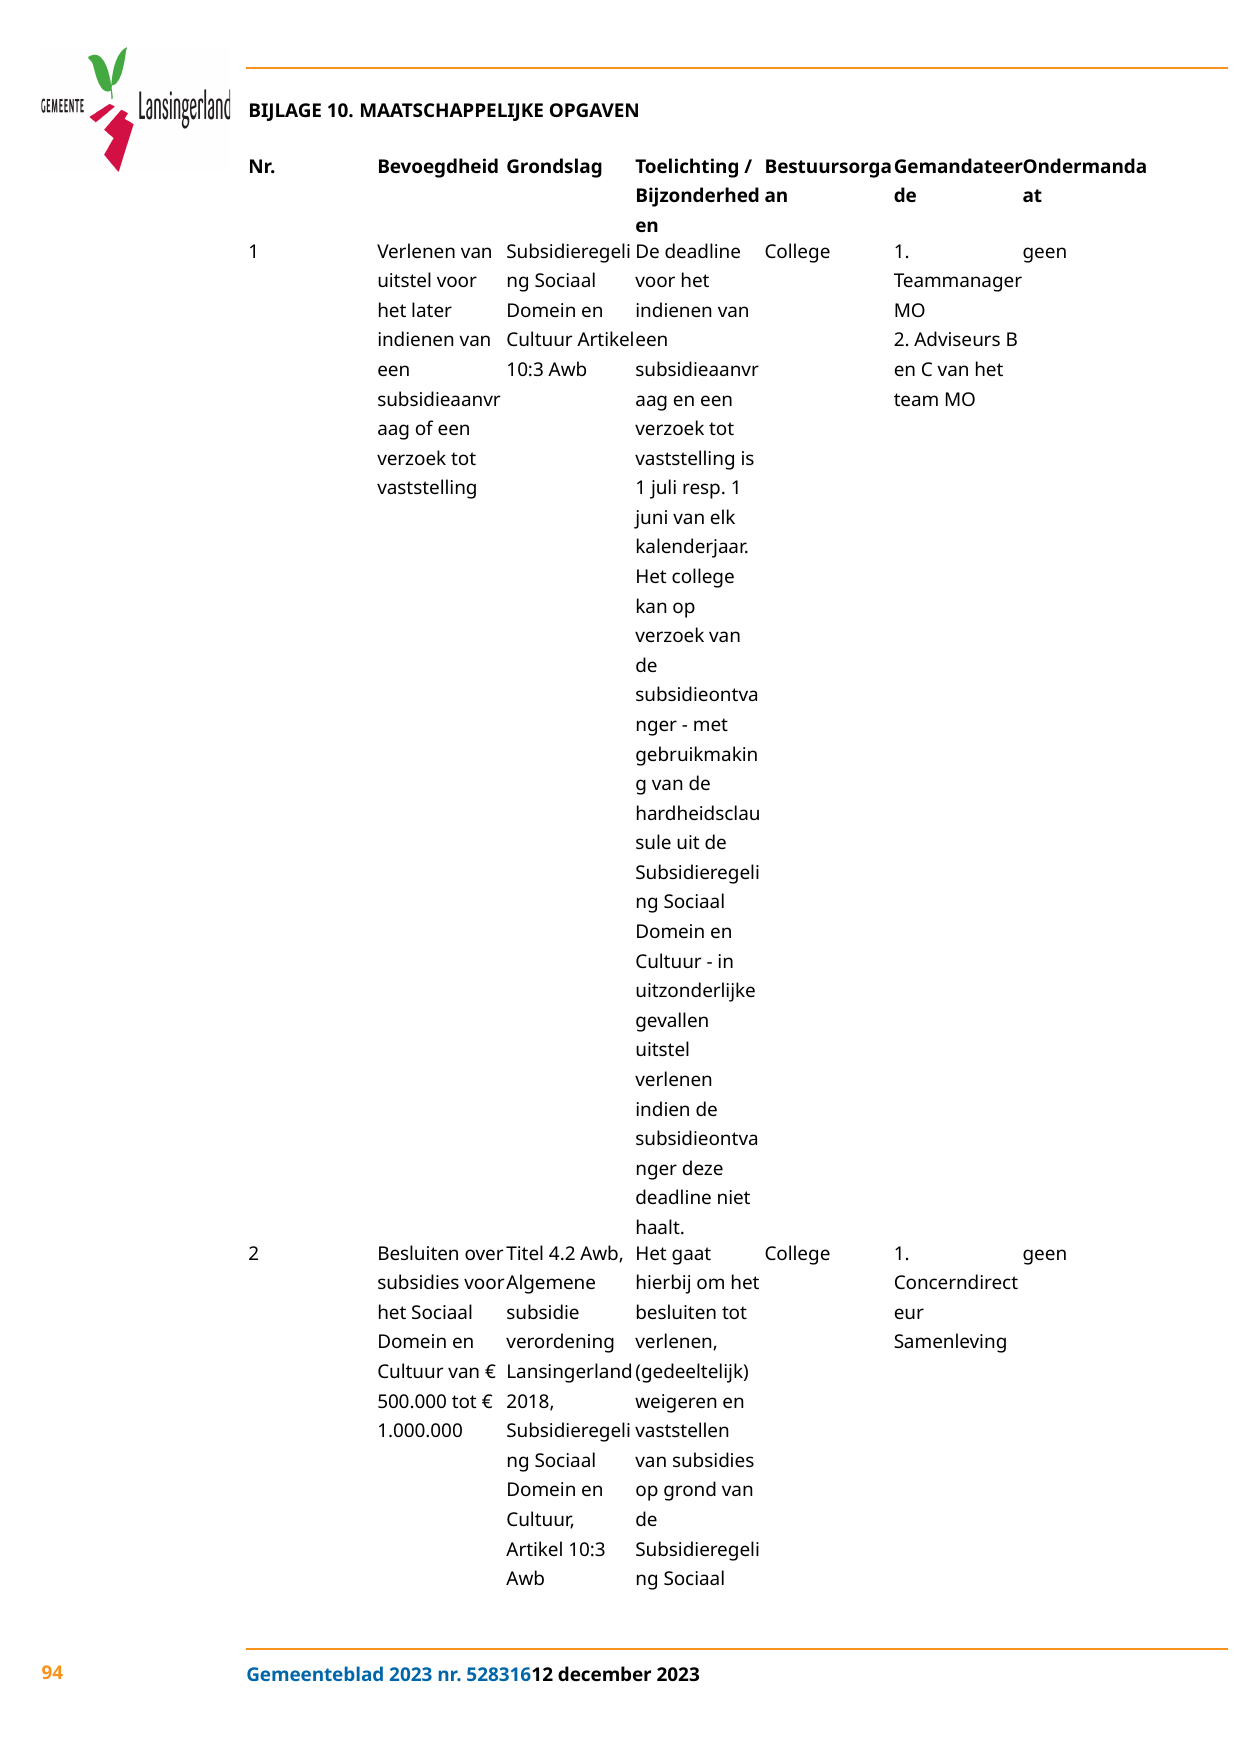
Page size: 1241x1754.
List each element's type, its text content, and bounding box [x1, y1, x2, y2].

table_cell College [764, 238, 893, 1240]
table_header Nr. [248, 153, 377, 238]
table_header Toelichting / Bijzonderheden [635, 153, 764, 238]
table_cell De deadline voor het indienen van een subsidieaanvraag en een verzoek tot vaststelling is 1 juli resp. 1 juni van elk kalenderjaar. Het college kan op verzoek van de subsidieontvanger - met gebruikmaking van de hardheidsclausule uit de Subsidieregeling Sociaal Domein en Cultuur - in uitzonderlijke gevallen uitstel verlenen indien de subsidieontvanger deze deadline niet haalt. [635, 238, 764, 1240]
table_cell Verlenen van uitstel voor het later indienen van een subsidieaanvraag of een verzoek tot vaststelling [377, 238, 506, 1240]
table_cell 1. Teammanager MO 2. Adviseurs B en C van het team MO [894, 238, 1022, 1240]
table_cell Besluiten over subsidies voor het Sociaal Domein en Cultuur van € 500.000 tot € 1.000.000 [377, 1240, 506, 1591]
table_header Grondslag [506, 153, 635, 238]
table_cell geen [1023, 1240, 1152, 1591]
table_cell geen [1023, 238, 1152, 1240]
table_cell Subsidieregeling Sociaal Domein en Cultuur Artikel 10:3 Awb [506, 238, 635, 1240]
table_header Bevoegdheid [377, 153, 506, 238]
table_header Bestuursorgaan [764, 153, 893, 238]
table_header Gemandateerde [894, 153, 1022, 238]
table_cell Titel 4.2 Awb, Algemene subsidie verordening Lansingerland 2018, Subsidieregeling Sociaal Domein en Cultuur, Artikel 10:3 Awb [506, 1240, 635, 1591]
text BIJLAGE 10. MAATSCHAPPELIJKE OPGAVEN [248, 95, 1152, 123]
table_cell 1. Concerndirecteur Samenleving [894, 1240, 1022, 1591]
table_cell Het gaat hierbij om het besluiten tot verlenen, (gedeeltelijk) weigeren en vaststellen van subsidies op grond van de Subsidieregeling Sociaal [635, 1240, 764, 1591]
table_cell 2 [248, 1240, 377, 1591]
picture [41, 47, 231, 172]
table_cell 1 [248, 238, 377, 1240]
table_cell College [764, 1240, 893, 1591]
table_header Ondermandaat [1023, 153, 1152, 238]
